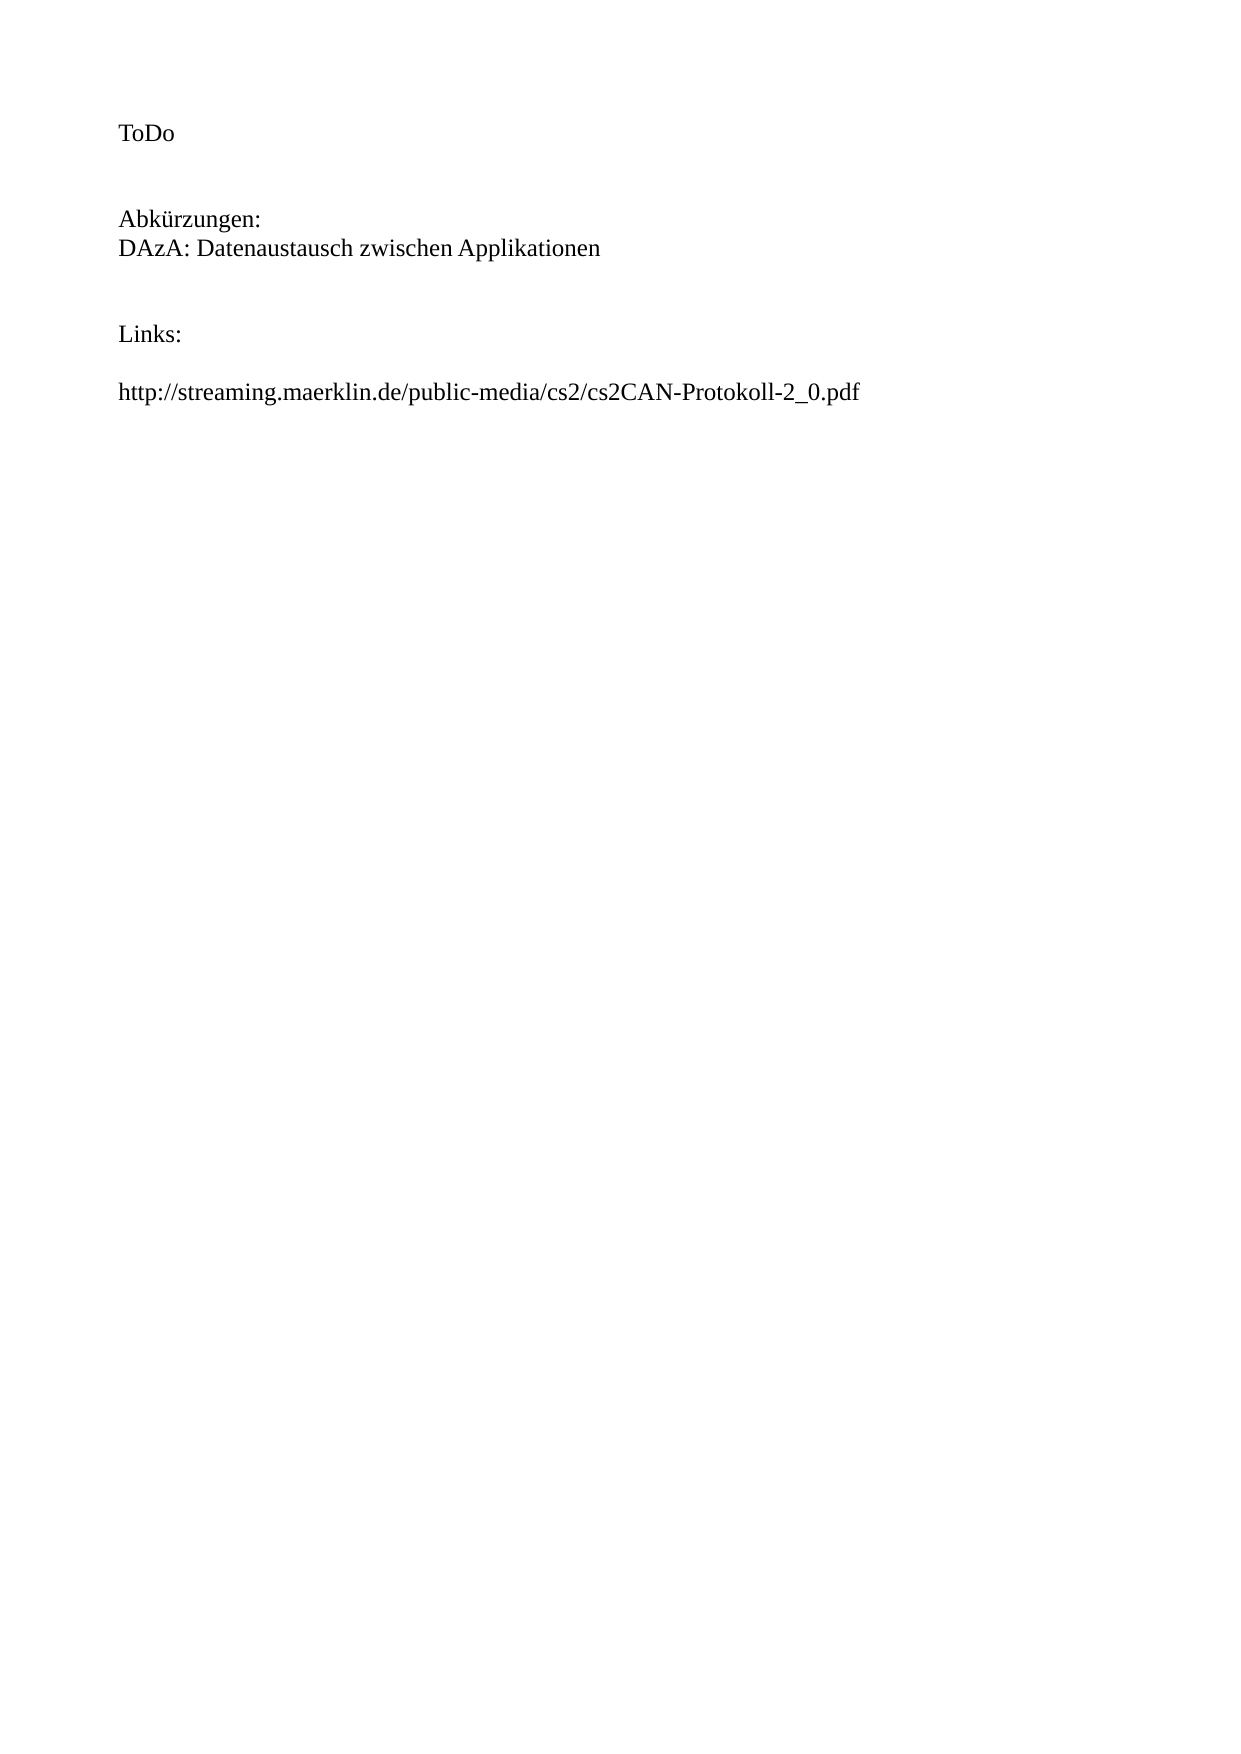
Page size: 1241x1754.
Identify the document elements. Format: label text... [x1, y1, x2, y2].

text http://streaming.maerklin.de/public-media/cs2/cs2CAN-Protokoll-2_0.pdf [118, 377, 1122, 406]
text ToDo [118, 118, 1122, 147]
text DAzA: Datenaustausch zwischen Applikationen [118, 233, 1122, 262]
text Links: [118, 319, 1122, 348]
text Abkürzungen: [118, 204, 1122, 233]
